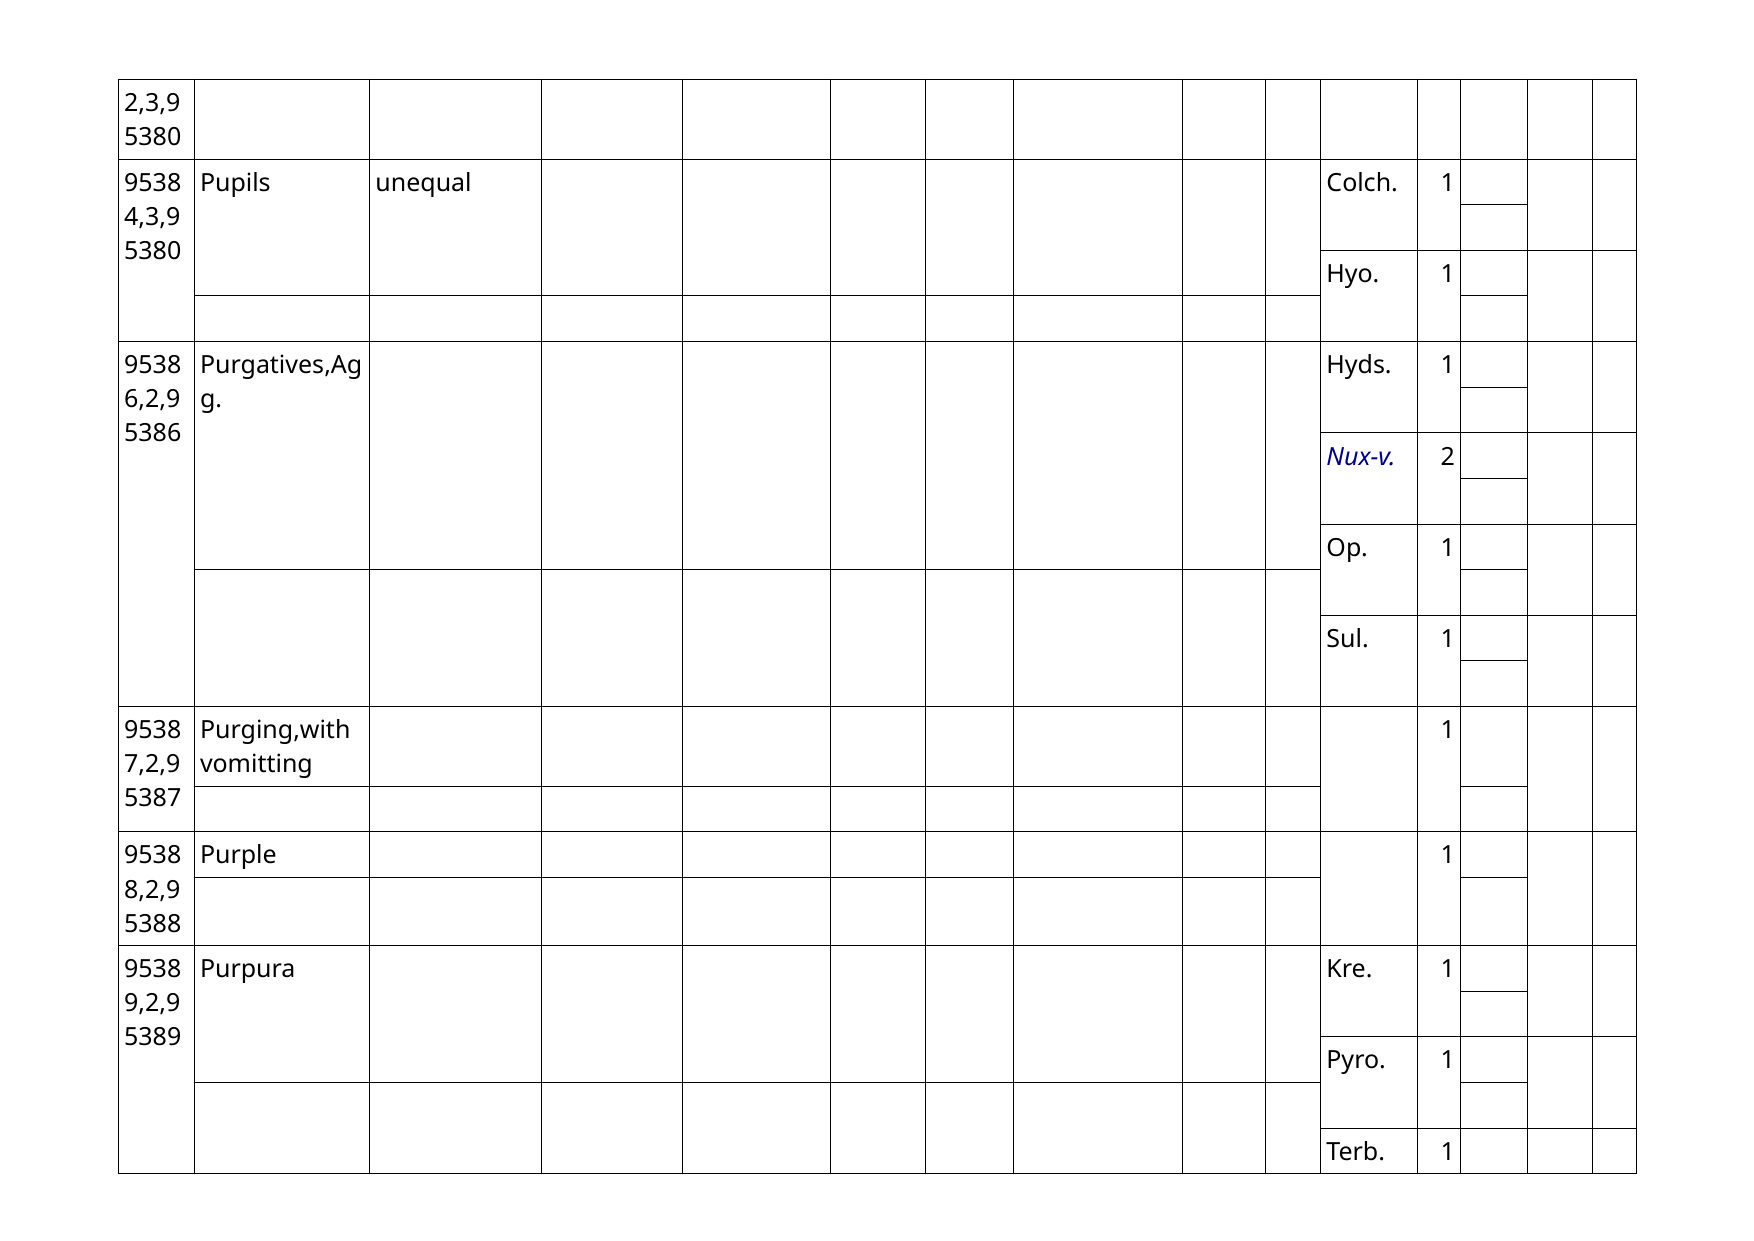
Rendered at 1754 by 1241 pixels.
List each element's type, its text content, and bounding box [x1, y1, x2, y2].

table_cell [683, 832, 830, 877]
table_cell [831, 160, 925, 295]
table_cell [1461, 832, 1527, 877]
table_cell [1461, 525, 1527, 569]
table_cell [1418, 80, 1460, 158]
table_cell [1266, 296, 1320, 341]
table_cell [370, 787, 541, 831]
table_cell [683, 787, 830, 831]
table_cell [1528, 1037, 1592, 1128]
table_cell [1528, 251, 1592, 341]
table_cell [1461, 787, 1527, 831]
table_cell [1593, 433, 1636, 523]
table_cell Pyro. [1321, 1037, 1417, 1128]
table_cell [683, 296, 830, 341]
table_cell [1593, 946, 1636, 1036]
table_cell [542, 570, 682, 706]
table_cell [1593, 1129, 1636, 1173]
table_cell [1014, 787, 1182, 831]
table_cell [542, 160, 682, 295]
table_cell [1266, 570, 1320, 706]
table_cell [195, 787, 369, 831]
table_cell [1183, 878, 1265, 945]
table_cell Pupils [195, 160, 369, 295]
table_cell [1266, 707, 1320, 786]
table_cell [1461, 388, 1527, 432]
table_cell [1014, 342, 1182, 569]
table_cell Hyo. [1321, 251, 1417, 341]
table_cell [1266, 787, 1320, 831]
table_cell [683, 570, 830, 706]
table_cell [1528, 1129, 1592, 1173]
table_cell [195, 80, 369, 158]
table_cell Purgatives,Agg. [195, 342, 369, 569]
table_cell [1528, 525, 1592, 615]
table_cell [1461, 661, 1527, 706]
table_cell [926, 707, 1013, 786]
table_cell Kre. [1321, 946, 1417, 1036]
table_cell Purging,with vomitting [195, 707, 369, 786]
table_cell Purpura [195, 946, 369, 1082]
table_cell [370, 946, 541, 1082]
table_cell [1461, 251, 1527, 295]
table_cell [1461, 205, 1527, 250]
table_cell [1593, 832, 1636, 945]
table_cell [683, 80, 830, 158]
table_cell [1461, 1083, 1527, 1128]
table_cell [831, 80, 925, 158]
table_cell [1266, 946, 1320, 1082]
table_cell [1461, 1037, 1527, 1082]
table_cell Sul. [1321, 616, 1417, 706]
table_cell [1014, 946, 1182, 1082]
table_cell Nux-v. [1321, 433, 1417, 523]
table_cell [1593, 342, 1636, 432]
table_cell [1266, 80, 1320, 158]
table_cell [1321, 80, 1417, 158]
table_cell [1266, 832, 1320, 877]
table_cell 2,3,95380 [119, 80, 194, 158]
table_cell 95388,2,95388 [119, 832, 194, 945]
table_cell [1528, 433, 1592, 523]
table_cell 95384,3,95380 [119, 160, 194, 341]
table_cell [195, 878, 369, 945]
table_cell [542, 342, 682, 569]
table_cell [1461, 992, 1527, 1036]
table_cell [1593, 160, 1636, 250]
table_cell [1183, 946, 1265, 1082]
table_cell [370, 878, 541, 945]
table_cell [926, 878, 1013, 945]
table_cell [1266, 160, 1320, 295]
table_cell [1014, 570, 1182, 706]
table_cell [370, 832, 541, 877]
table_cell [1014, 296, 1182, 341]
table_cell [1593, 707, 1636, 831]
table_cell [926, 570, 1013, 706]
table_cell [1183, 570, 1265, 706]
table_cell [1461, 80, 1527, 158]
table_cell [542, 832, 682, 877]
table_cell [1461, 479, 1527, 523]
table_cell [542, 707, 682, 786]
table_cell 1 [1418, 160, 1460, 250]
table_cell Colch. [1321, 160, 1417, 250]
table_cell [370, 80, 541, 158]
table_cell [1528, 946, 1592, 1036]
table_cell [1014, 1083, 1182, 1173]
table_cell [926, 832, 1013, 877]
table_cell [1461, 946, 1527, 991]
table_cell [1528, 342, 1592, 432]
table_cell unequal [370, 160, 541, 295]
table_cell 1 [1418, 342, 1460, 432]
table_cell [1461, 570, 1527, 615]
table_cell [831, 1083, 925, 1173]
table_cell [1593, 251, 1636, 341]
table_cell [926, 342, 1013, 569]
table_cell [542, 80, 682, 158]
table_cell 1 [1418, 1037, 1460, 1128]
table_cell 1 [1418, 525, 1460, 615]
table_cell [1593, 525, 1636, 615]
table_cell [1014, 80, 1182, 158]
table_cell Purple [195, 832, 369, 877]
table_cell 1 [1418, 616, 1460, 706]
table_cell [926, 946, 1013, 1082]
table_cell [542, 296, 682, 341]
table_cell [1461, 342, 1527, 387]
table_cell [1321, 832, 1417, 945]
table_cell [1014, 832, 1182, 877]
table_cell [926, 160, 1013, 295]
table_cell 95386,2,95386 [119, 342, 194, 706]
table_cell [1528, 80, 1592, 158]
table_cell Hyds. [1321, 342, 1417, 432]
table_cell [683, 878, 830, 945]
table_cell [926, 80, 1013, 158]
table_cell [1321, 707, 1417, 831]
table_cell [370, 707, 541, 786]
table_cell [370, 1083, 541, 1173]
table_cell [1528, 707, 1592, 831]
table_cell Terb. [1321, 1129, 1417, 1173]
table_cell [1593, 616, 1636, 706]
table_cell 2 [1418, 433, 1460, 523]
table_cell [926, 787, 1013, 831]
table_cell [1183, 707, 1265, 786]
table_cell [1014, 707, 1182, 786]
table_cell [683, 160, 830, 295]
table_cell [542, 1083, 682, 1173]
table_cell 1 [1418, 251, 1460, 341]
table_cell 95389,2,95389 [119, 946, 194, 1173]
table_cell [1014, 878, 1182, 945]
table_cell [831, 296, 925, 341]
table_cell [1461, 296, 1527, 341]
table_cell 1 [1418, 832, 1460, 945]
table_cell [542, 878, 682, 945]
table_cell [1183, 1083, 1265, 1173]
table_cell [683, 342, 830, 569]
table_cell [1183, 80, 1265, 158]
table_cell [542, 787, 682, 831]
table_cell [195, 1083, 369, 1173]
table_cell [1461, 707, 1527, 786]
table_cell [831, 787, 925, 831]
table_cell [926, 1083, 1013, 1173]
table_cell [195, 570, 369, 706]
table_cell [1183, 160, 1265, 295]
table_cell [1183, 296, 1265, 341]
table_cell 95387,2,95387 [119, 707, 194, 831]
table_cell [1266, 878, 1320, 945]
table_cell [1528, 832, 1592, 945]
table_cell 1 [1418, 946, 1460, 1036]
table_cell [1461, 1129, 1527, 1173]
table_cell [683, 1083, 830, 1173]
table_cell [1014, 160, 1182, 295]
table_cell [831, 570, 925, 706]
table_cell [542, 946, 682, 1082]
table_cell [1528, 160, 1592, 250]
table_cell [195, 296, 369, 341]
table_cell [1266, 342, 1320, 569]
table_cell [370, 296, 541, 341]
table_cell [1593, 1037, 1636, 1128]
table_cell [831, 946, 925, 1082]
table_cell [831, 878, 925, 945]
table_cell [1183, 832, 1265, 877]
table_cell [1183, 342, 1265, 569]
table_cell [1528, 616, 1592, 706]
table_cell [1266, 1083, 1320, 1173]
table_cell [1461, 878, 1527, 945]
table_cell [1593, 80, 1636, 158]
table_cell [683, 946, 830, 1082]
table_cell [831, 832, 925, 877]
table_cell 1 [1418, 1129, 1460, 1173]
table_cell [1461, 160, 1527, 204]
table_cell [831, 342, 925, 569]
table_cell [926, 296, 1013, 341]
table_cell [831, 707, 925, 786]
table_cell [1183, 787, 1265, 831]
table_cell [1461, 433, 1527, 478]
table_cell [1461, 616, 1527, 660]
table_cell 1 [1418, 707, 1460, 831]
table_cell Op. [1321, 525, 1417, 615]
table_cell [370, 342, 541, 569]
table_cell [683, 707, 830, 786]
table_cell [370, 570, 541, 706]
